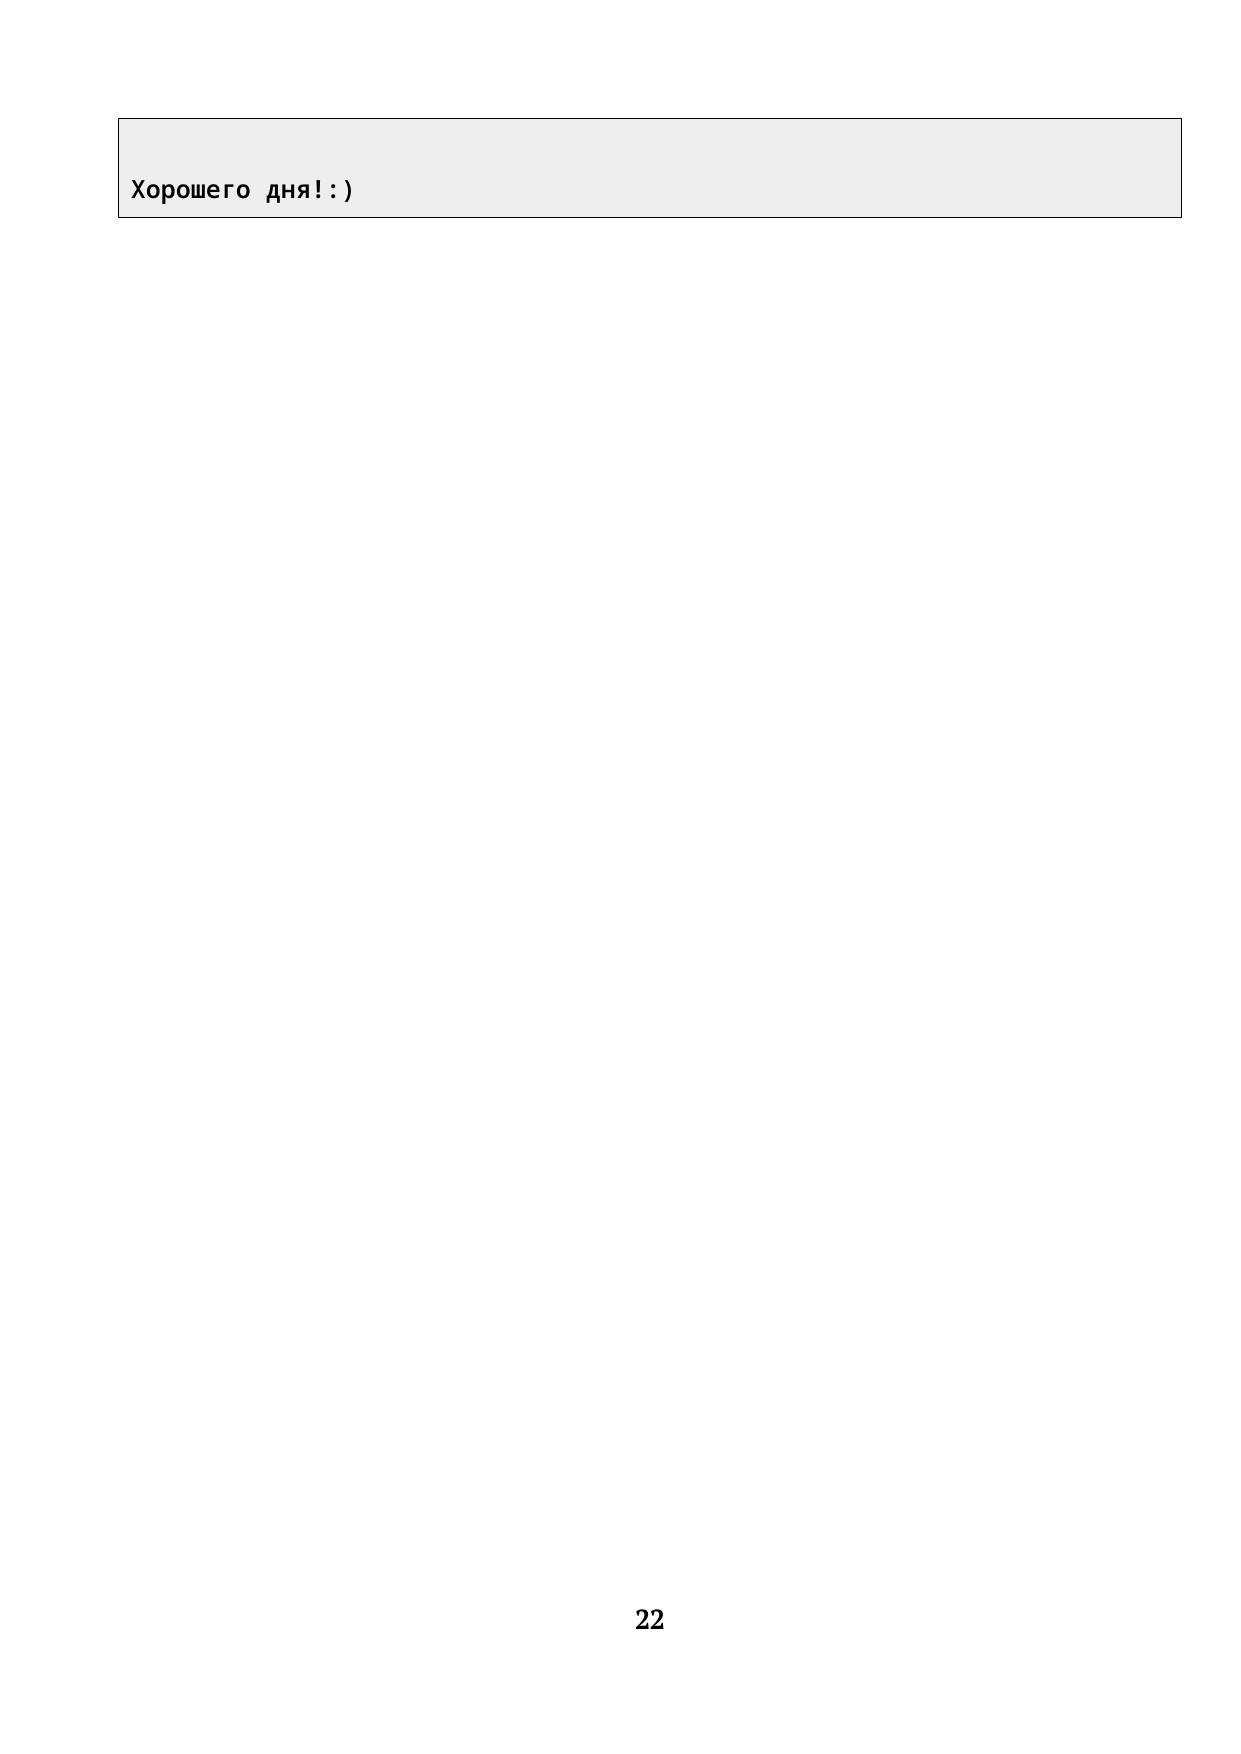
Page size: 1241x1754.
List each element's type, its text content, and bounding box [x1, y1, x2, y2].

text Хорошего дня!:) [119, 159, 1181, 217]
